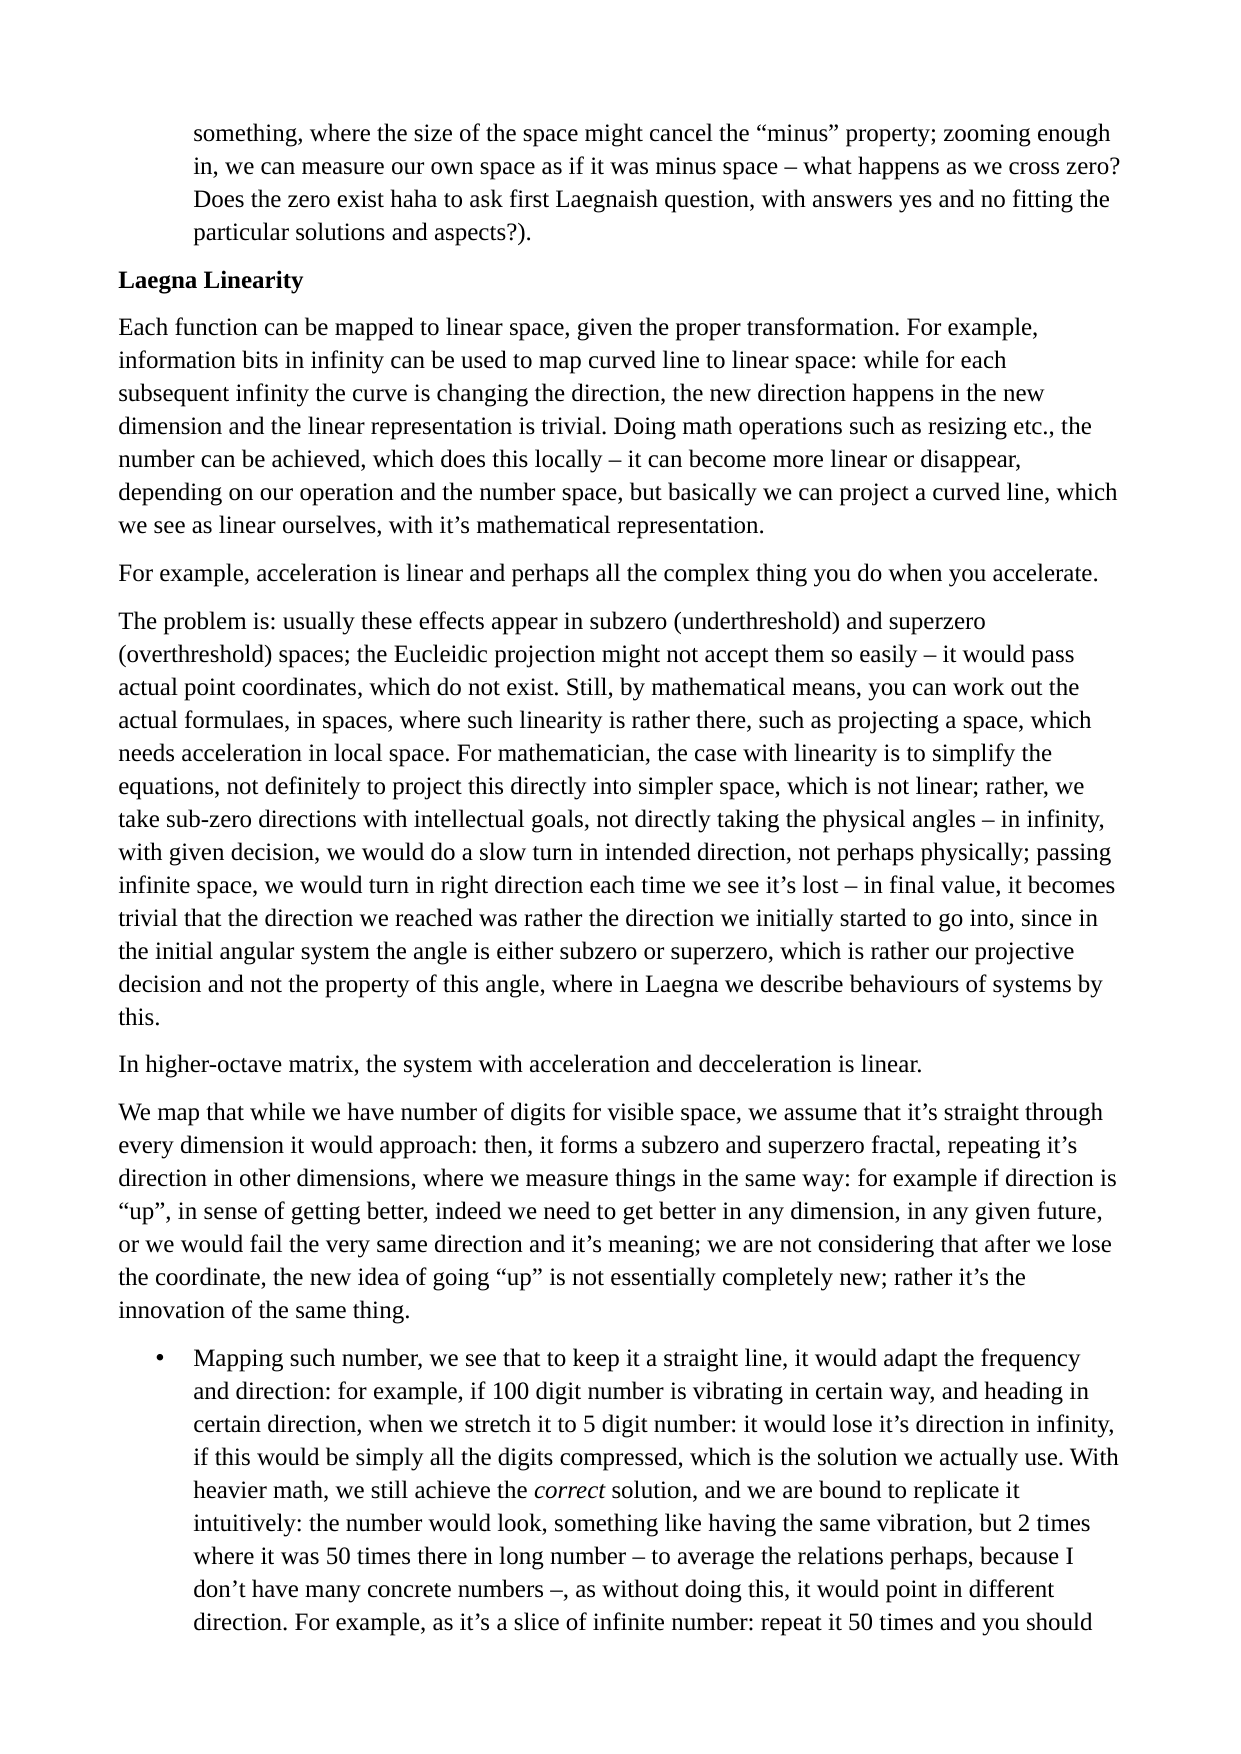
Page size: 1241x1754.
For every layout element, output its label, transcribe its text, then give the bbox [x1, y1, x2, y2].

text For example, acceleration is linear and perhaps all the complex thing you do when you accelerate. [118, 558, 1122, 587]
list Mapping such number, we see that to keep it a straight line, it would adapt the frequency and direction: for example, if 100 digit number is vibrating in certain way, and heading in certain direction, when we stretch it to 5 digit number: it would lose it’s direction in infinity, if this would be simply all the digits compressed, which is the solution we actually use. With heavier math, we still achieve the correct solution, and we are bound to replicate it intuitively: the number would look, something like having the same vibration, but 2 times where it was 50 times there in long number – to average the relations perhaps, because I don’t have many concrete numbers –, as without doing this, it would point in different direction. For example, as it’s a slice of infinite number: repeat it 50 times and you should [156, 1343, 1122, 1636]
text Laegna Linearity [118, 265, 1122, 293]
text Each function can be mapped to linear space, given the proper transformation. For example, information bits in infinity can be used to map curved line to linear space: while for each subsequent infinity the curve is changing the direction, the new direction happens in the new dimension and the linear representation is trivial. Doing math operations such as resizing etc., the number can be achieved, which does this locally – it can become more linear or disappear, depending on our operation and the number space, but basically we can project a curved line, which we see as linear ourselves, with it’s mathematical representation. [118, 312, 1122, 539]
text The problem is: usually these effects appear in subzero (underthreshold) and superzero (overthreshold) spaces; the Eucleidic projection might not accept them so easily – it would pass actual point coordinates, which do not exist. Still, by mathematical means, you can work out the actual formulaes, in spaces, where such linearity is rather there, such as projecting a space, which needs acceleration in local space. For mathematician, the case with linearity is to simplify the equations, not definitely to project this directly into simpler space, which is not linear; rather, we take sub-zero directions with intellectual goals, not directly taking the physical angles – in infinity, with given decision, we would do a slow turn in intended direction, not perhaps physically; passing infinite space, we would turn in right direction each time we see it’s lost – in final value, it becomes trivial that the direction we reached was rather the direction we initially started to go into, since in the initial angular system the angle is either subzero or superzero, which is rather our projective decision and not the property of this angle, where in Laegna we describe behaviours of systems by this. [118, 606, 1122, 1031]
list something, where the size of the space might cancel the “minus” property; zooming enough in, we can measure our own space as if it was minus space – what happens as we cross zero? Does the zero exist haha to ask first Laegnaish question, with answers yes and no fitting the particular solutions and aspects?). [156, 118, 1122, 246]
text We map that while we have number of digits for visible space, we assume that it’s straight through every dimension it would approach: then, it forms a subzero and superzero fractal, repeating it’s direction in other dimensions, where we measure things in the same way: for example if direction is “up”, in sense of getting better, indeed we need to get better in any dimension, in any given future, or we would fail the very same direction and it’s meaning; we are not considering that after we lose the coordinate, the new idea of going “up” is not essentially completely new; rather it’s the innovation of the same thing. [118, 1097, 1122, 1324]
text In higher-octave matrix, the system with acceleration and decceleration is linear. [118, 1049, 1122, 1078]
